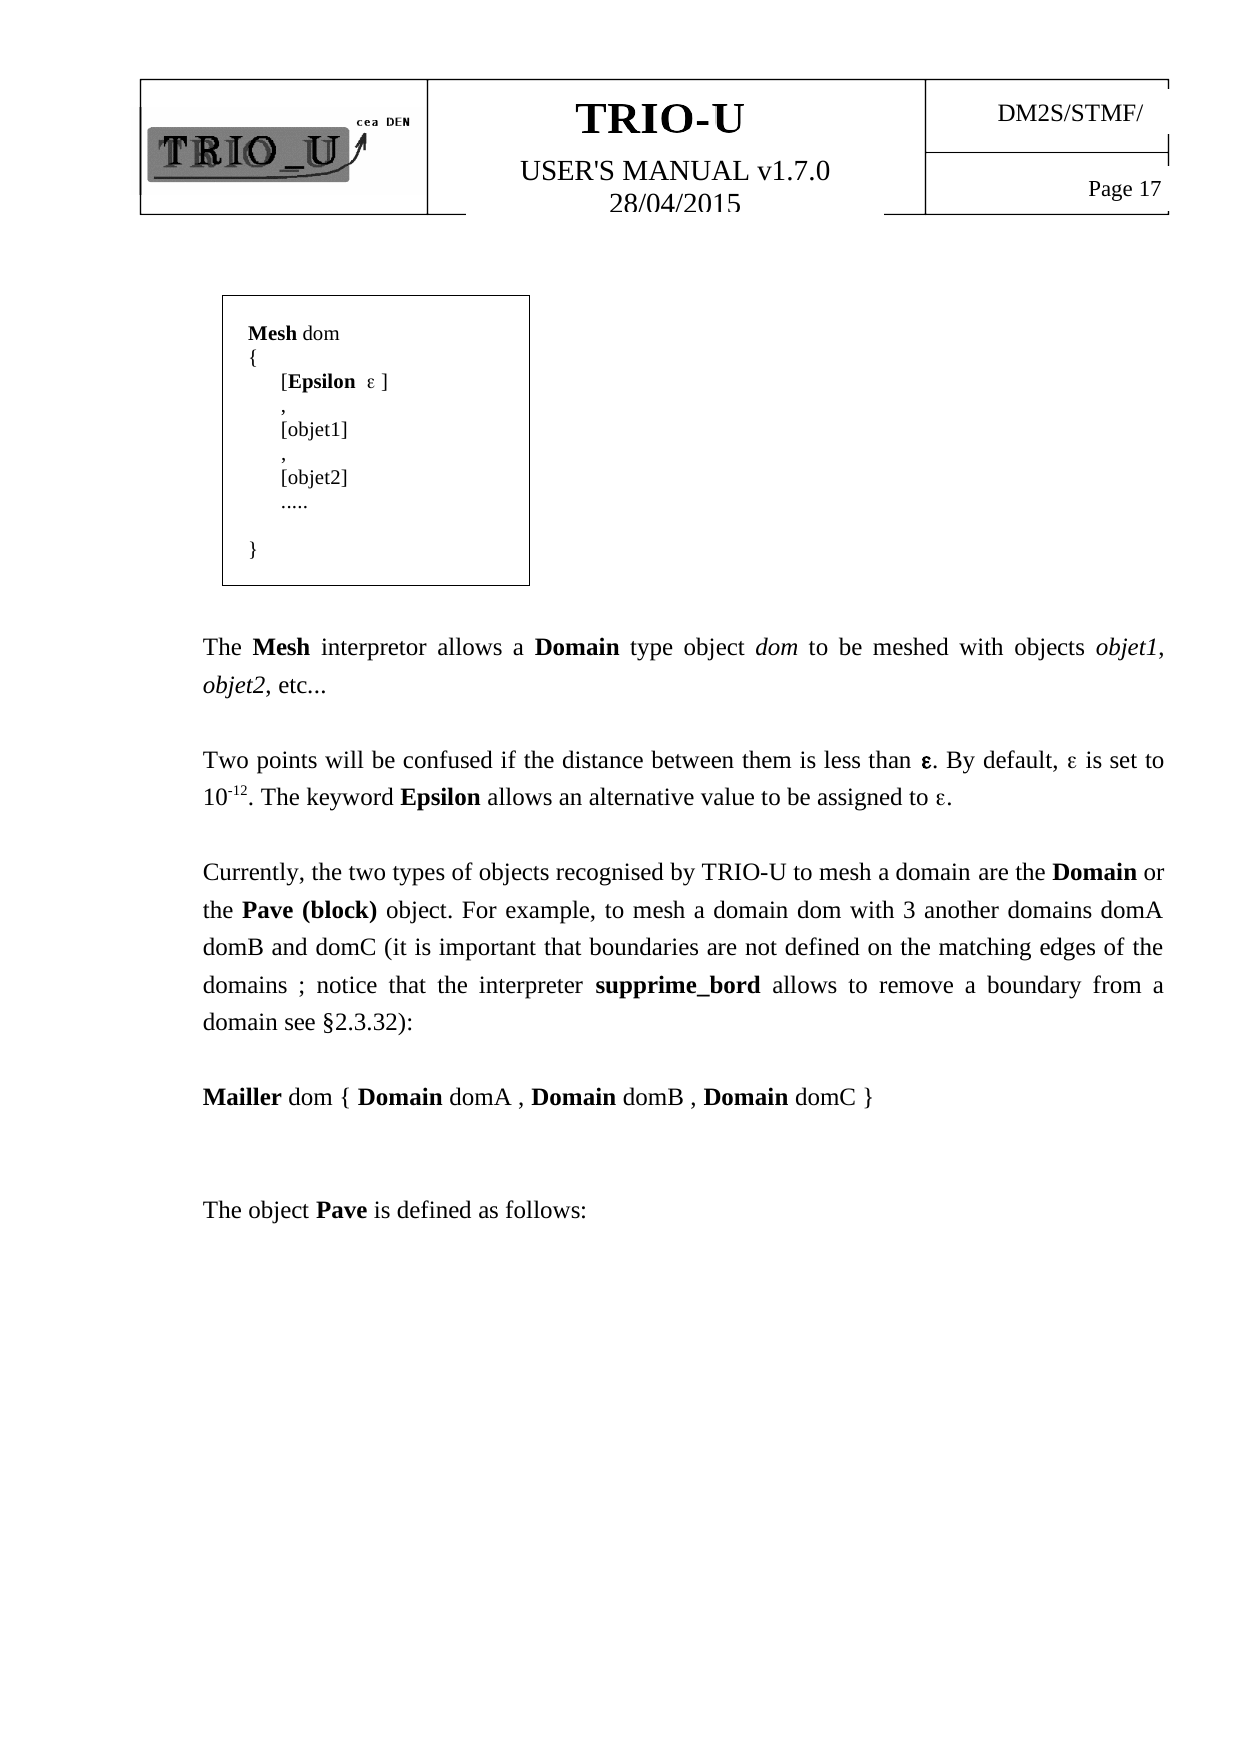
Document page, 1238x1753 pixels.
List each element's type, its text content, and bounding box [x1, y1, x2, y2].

text The Mesh interpretor allows a Domain type object dom to be meshed with objects objet1, objet2, etc... [203, 624, 1165, 699]
text The object Pave is defined as follows: [203, 1186, 1165, 1224]
text Mailler dom { Domain domA , Domain domB , Domain domC } [203, 1074, 1165, 1111]
text Currently, the two types of objects recognised by TRIO-U to mesh a domain are the Domain or the Pave (block) object. For example, to mesh a domain dom with 3 another domains domA domB and domC (it is important that boundaries are not defined on the matching edges of the domains ; notice that the interpreter supprime_bord allows to remove a boundary from a domain see §2.3.32): [203, 849, 1165, 1036]
table_header Mesh dom { [Epsilon  ] , [objet1] , [objet2] ..... } [223, 296, 529, 585]
text Two points will be confused if the distance between them is less than . By default,  is set to 10-12. The keyword Epsilon allows an alternative value to be assigned to . [203, 736, 1165, 811]
